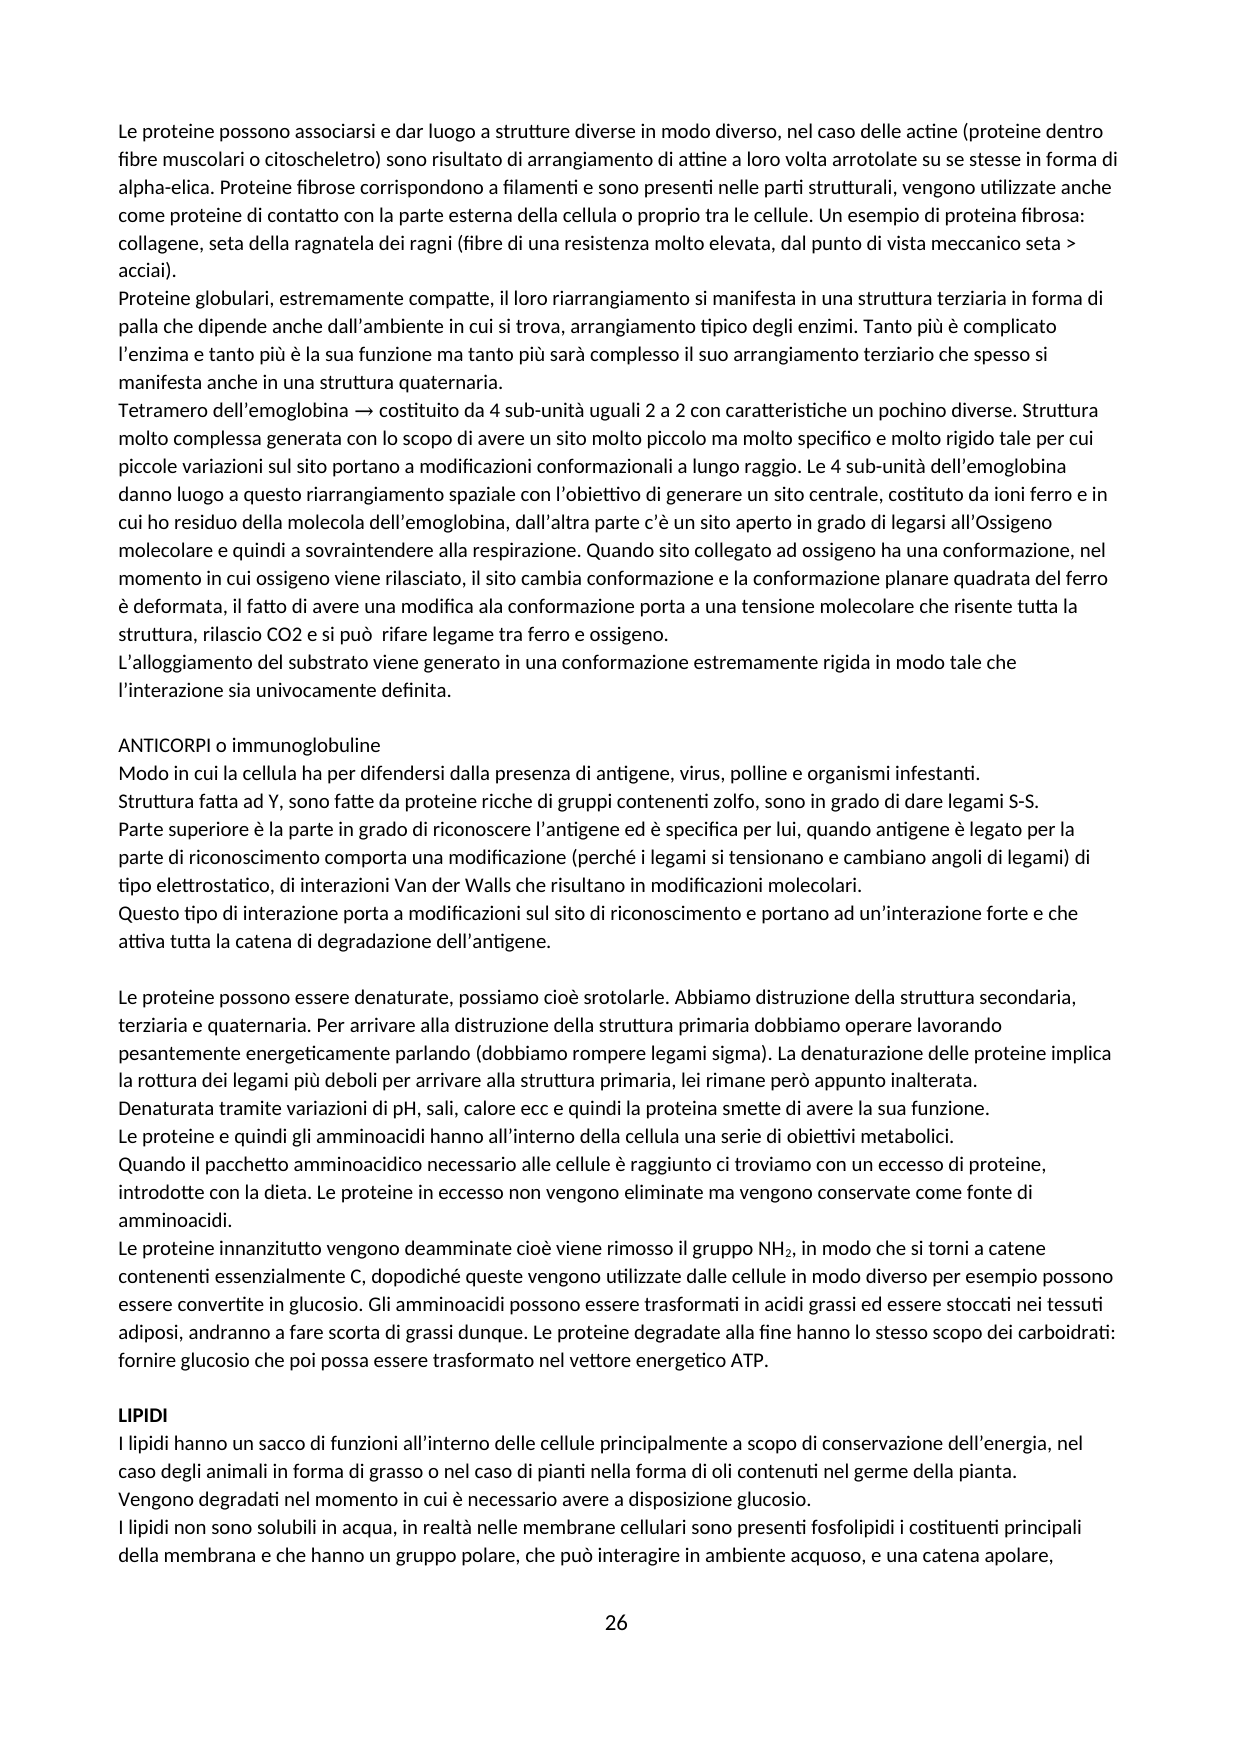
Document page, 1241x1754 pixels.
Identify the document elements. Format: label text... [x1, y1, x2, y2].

text Le proteine possono associarsi e dar luogo a strutture diverse in modo diverso, nel caso delle actine (proteine dentro fibre muscolari o citoscheletro) sono risultato di arrangiamento di attine a loro volta arrotolate su se stesse in forma di alpha-elica. Proteine fibrose corrispondono a filamenti e sono presenti nelle parti strutturali, vengono utilizzate anche come proteine di contatto con la parte esterna della cellula o proprio tra le cellule. Un esempio di proteina fibrosa: collagene, seta della ragnatela dei ragni (fibre di una resistenza molto elevata, dal punto di vista meccanico seta > acciai). Proteine globulari, estremamente compatte, il loro riarrangiamento si manifesta in una struttura terziaria in forma di palla che dipende anche dall’ambiente in cui si trova, arrangiamento tipico degli enzimi. Tanto più è complicato l’enzima e tanto più è la sua funzione ma tanto più sarà complesso il suo arrangiamento terziario che spesso si manifesta anche in una struttura quaternaria. Tetramero dell’emoglobina → costituito da 4 sub-unità uguali 2 a 2 con caratteristiche un pochino diverse. Struttura molto complessa generata con lo scopo di avere un sito molto piccolo ma molto specifico e molto rigido tale per cui piccole variazioni sul sito portano a modificazioni conformazionali a lungo raggio. Le 4 sub-unità dell’emoglobina danno luogo a questo riarrangiamento spaziale con l’obiettivo di generare un sito centrale, costituto da ioni ferro e in cui ho residuo della molecola dell’emoglobina, dall’altra parte c’è un sito aperto in grado di legarsi all’Ossigeno molecolare e quindi a sovraintendere alla respirazione. Quando sito collegato ad ossigeno ha una conformazione, nel momento in cui ossigeno viene rilasciato, il sito cambia conformazione e la conformazione planare quadrata del ferro è deformata, il fatto di avere una modifica ala conformazione porta a una tensione molecolare che risente tutta la struttura, rilascio CO2 e si può rifare legame tra ferro e ossigeno. L’alloggiamento del substrato viene generato in una conformazione estremamente rigida in modo tale che l’interazione sia univocamente definita. ANTICORPI o immunoglobuline Modo in cui la cellula ha per difendersi dalla presenza di antigene, virus, polline e organismi infestanti. Struttura fatta ad Y, sono fatte da proteine ricche di gruppi contenenti zolfo, sono in grado di dare legami S-S. Parte superiore è la parte in grado di riconoscere l’antigene ed è specifica per lui, quando antigene è legato per la parte di riconoscimento comporta una modificazione (perché i legami si tensionano e cambiano angoli di legami) di tipo elettrostatico, di interazioni Van der Walls che risultano in modificazioni molecolari. Questo tipo di interazione porta a modificazioni sul sito di riconoscimento e portano ad un’interazione forte e che attiva tutta la catena di degradazione dell’antigene. Le proteine possono essere denaturate, possiamo cioè srotolarle. Abbiamo distruzione della struttura secondaria, terziaria e quaternaria. Per arrivare alla distruzione della struttura primaria dobbiamo operare lavorando pesantemente energeticamente parlando (dobbiamo rompere legami sigma). La denaturazione delle proteine implica la rottura dei legami più deboli per arrivare alla struttura primaria, lei rimane però appunto inalterata. Denaturata tramite variazioni di pH, sali, calore ecc e quindi la proteina smette di avere la sua funzione. Le proteine e quindi gli amminoacidi hanno all’interno della cellula una serie di obiettivi metabolici. Quando il pacchetto amminoacidico necessario alle cellule è raggiunto ci troviamo con un eccesso di proteine, introdotte con la dieta. Le proteine in eccesso non vengono eliminate ma vengono conservate come fonte di amminoacidi. Le proteine innanzitutto vengono deamminate cioè viene rimosso il gruppo NH2, in modo che si torni a catene contenenti essenzialmente C, dopodiché queste vengono utilizzate dalle cellule in modo diverso per esempio possono essere convertite in glucosio. Gli amminoacidi possono essere trasformati in acidi grassi ed essere stoccati nei tessuti adiposi, andranno a fare scorta di grassi dunque. Le proteine degradate alla fine hanno lo stesso scopo dei carboidrati: fornire glucosio che poi possa essere trasformato nel vettore energetico ATP. LIPIDI I lipidi hanno un sacco di funzioni all’interno delle cellule principalmente a scopo di conservazione dell’energia, nel caso degli animali in forma di grasso o nel caso di pianti nella forma di oli contenuti nel germe della pianta. Vengono degradati nel momento in cui è necessario avere a disposizione glucosio. I lipidi non sono solubili in acqua, in realtà nelle membrane cellulari sono presenti fosfolipidi i costituenti principali della membrana e che hanno un gruppo polare, che può interagire in ambiente acquoso, e una catena apolare, [118, 118, 1122, 1568]
